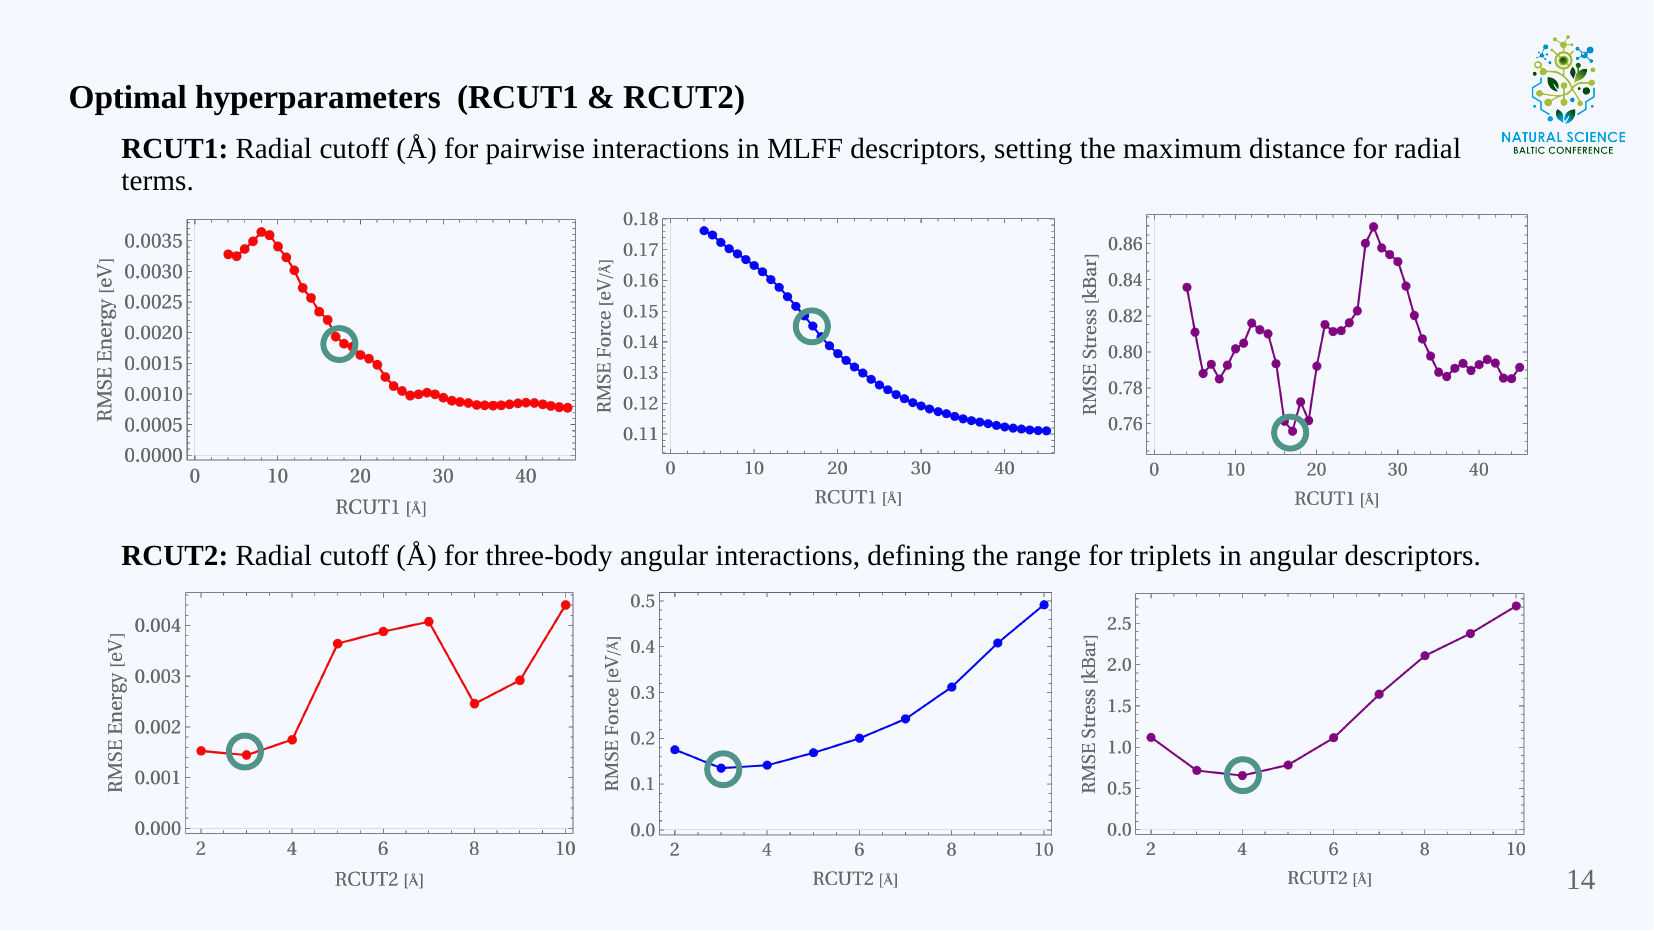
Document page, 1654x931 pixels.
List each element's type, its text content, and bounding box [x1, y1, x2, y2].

picture [601, 622, 1055, 891]
picture [1502, 35, 1625, 154]
picture [1078, 622, 1527, 890]
text_box [323, 328, 356, 361]
text_box RCUT1: Radial cutoff (Å) for pairwise interactions in MLFF descriptors, setting the maximum distance for radial terms. [106, 124, 1529, 205]
text_box [228, 735, 262, 768]
picture [104, 592, 577, 892]
text_box [795, 310, 828, 343]
text_box [707, 753, 740, 786]
picture [93, 219, 577, 520]
picture [1079, 214, 1529, 511]
text_box [1226, 759, 1260, 792]
text_box [1274, 416, 1307, 449]
text_box RCUT2: Radial cutoff (Å) for three-body angular interactions, defining the range for triplets in angular descriptors. [106, 532, 1530, 622]
picture [593, 208, 1056, 509]
text_box Optimal hyperparameters (RCUT1 & RCUT2) [54, 71, 995, 161]
